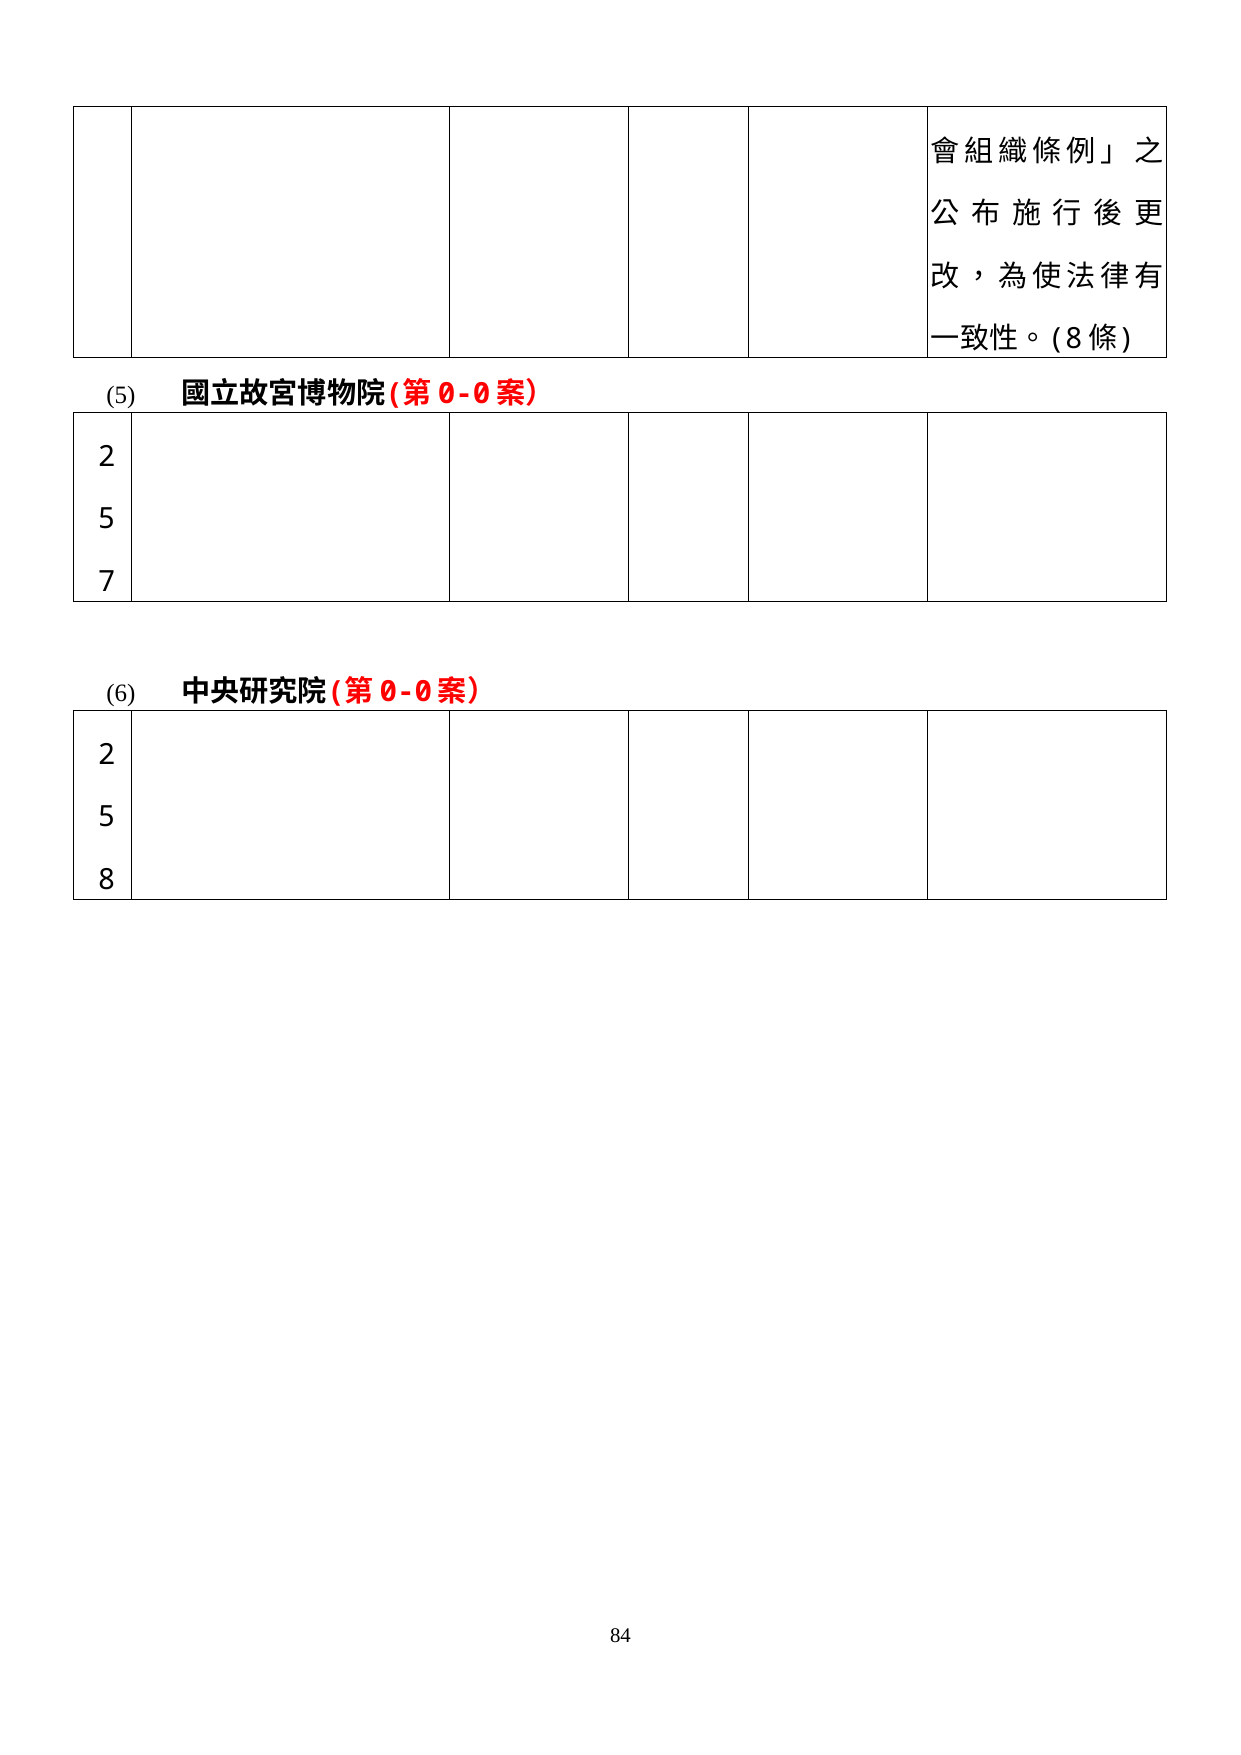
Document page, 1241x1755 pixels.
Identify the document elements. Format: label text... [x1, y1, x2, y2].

table_header [928, 711, 1166, 899]
table_cell [132, 107, 449, 357]
table_header [749, 413, 927, 601]
table_header [450, 413, 628, 601]
list 國立故宮博物院(第0-0案） [106, 371, 1166, 412]
table_header [629, 711, 748, 899]
table_header [74, 711, 131, 899]
list 中央研究院(第0-0案） [106, 668, 1166, 710]
table_cell 會組織條例」之公布施行後更改，為使法律有一致性。(8條) [928, 107, 1166, 357]
table_cell [450, 107, 628, 357]
table_cell [629, 107, 748, 357]
table_header [74, 413, 131, 601]
table_header [132, 413, 449, 601]
table_header [132, 711, 449, 899]
table_header [450, 711, 628, 899]
table_header [928, 413, 1166, 601]
table_header [749, 711, 927, 899]
table_cell [749, 107, 927, 357]
table_header [629, 413, 748, 601]
table_cell [74, 107, 131, 357]
